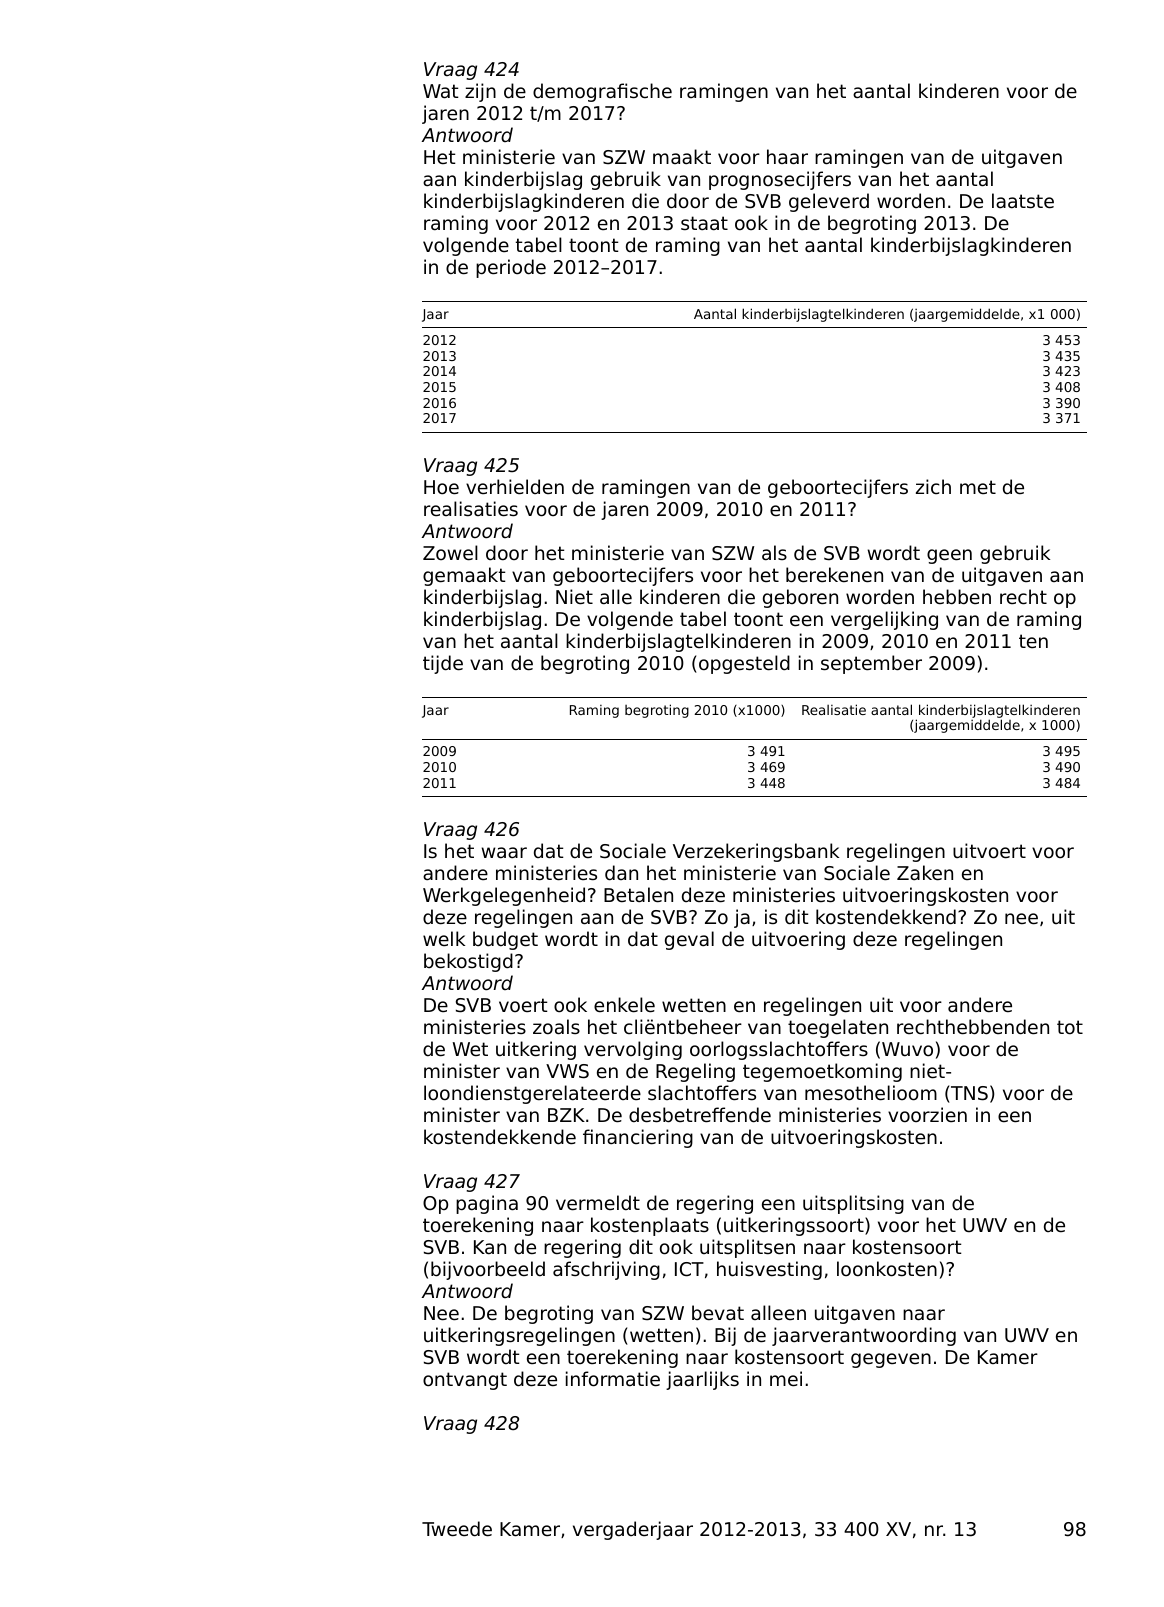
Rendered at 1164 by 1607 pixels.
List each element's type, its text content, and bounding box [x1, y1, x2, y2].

table_cell 2016 [422, 396, 496, 411]
text Hoe verhielden de ramingen van de geboortecijfers zich met de realisaties voor de jaren 2009, 2010 en 2011? [422, 477, 1087, 521]
text Vraag 428 [422, 1413, 1087, 1435]
text Vraag 426 [422, 819, 1087, 841]
text Antwoord [422, 521, 1087, 543]
table_cell 3 448 [496, 776, 791, 796]
text Antwoord [422, 125, 1087, 147]
text Wat zijn de demografische ramingen van het aantal kinderen voor de jaren 2012 t/m 2017? [422, 81, 1087, 125]
table_cell 3 490 [791, 760, 1087, 776]
text Nee. De begroting van SZW bevat alleen uitgaven naar uitkeringsregelingen (wetten). Bij de jaarverantwoording van UWV en SVB wordt een toerekening naar kostensoort gegeven. De Kamer ontvangt deze informatie jaarlijks in mei. [422, 1303, 1087, 1391]
table_cell 2017 [422, 411, 496, 432]
table_cell 3 408 [496, 380, 1087, 396]
table_cell 3 495 [791, 740, 1087, 760]
table_cell 3 453 [496, 328, 1087, 348]
table_cell 2011 [422, 776, 496, 796]
table_header Realisatie aantal kinderbijslagtelkinderen (jaargemiddelde, x 1000) [791, 698, 1087, 738]
table_cell 2015 [422, 380, 496, 396]
table_header Jaar [422, 302, 496, 327]
text Is het waar dat de Sociale Verzekeringsbank regelingen uitvoert voor andere ministeries dan het ministerie van Sociale Zaken en Werkgelegenheid? Betalen deze ministeries uitvoeringskosten voor deze regelingen aan de SVB? Zo ja, is dit kostendekkend? Zo nee, uit welk budget wordt in dat geval de uitvoering deze regelingen bekostigd? [422, 841, 1087, 973]
table_cell 3 371 [496, 411, 1087, 432]
table_cell 2014 [422, 364, 496, 380]
text Zowel door het ministerie van SZW als de SVB wordt geen gebruik gemaakt van geboortecijfers voor het berekenen van de uitgaven aan kinderbijslag. Niet alle kinderen die geboren worden hebben recht op kinderbijslag. De volgende tabel toont een vergelijking van de raming van het aantal kinderbijslagtelkinderen in 2009, 2010 en 2011 ten tijde van de begroting 2010 (opgesteld in september 2009). [422, 543, 1087, 675]
table_cell 3 491 [496, 740, 791, 760]
table_cell 3 423 [496, 364, 1087, 380]
table_header Aantal kinderbijslagtelkinderen (jaargemiddelde, x1 000) [496, 302, 1087, 327]
text Vraag 427 [422, 1171, 1087, 1193]
table_cell 3 469 [496, 760, 791, 776]
text Op pagina 90 vermeldt de regering een uitsplitsing van de toerekening naar kostenplaats (uitkeringssoort) voor het UWV en de SVB. Kan de regering dit ook uitsplitsen naar kostensoort (bijvoorbeeld afschrijving, ICT, huisvesting, loonkosten)? [422, 1193, 1087, 1281]
table_cell 2012 [422, 328, 496, 348]
table_cell 3 390 [496, 396, 1087, 411]
table_cell 2013 [422, 348, 496, 364]
text Antwoord [422, 973, 1087, 995]
text Vraag 424 [422, 59, 1087, 81]
table_header Jaar [422, 698, 496, 738]
table_cell 2009 [422, 740, 496, 760]
text De SVB voert ook enkele wetten en regelingen uit voor andere ministeries zoals het cliëntbeheer van toegelaten rechthebbenden tot de Wet uitkering vervolging oorlogsslachtoffers (Wuvo) voor de minister van VWS en de Regeling tegemoetkoming niet-loondienstgerelateerde slachtoffers van mesothelioom (TNS) voor de minister van BZK. De desbetreffende ministeries voorzien in een kostendekkende financiering van de uitvoeringskosten. [422, 995, 1087, 1149]
text Het ministerie van SZW maakt voor haar ramingen van de uitgaven aan kinderbijslag gebruik van prognosecijfers van het aantal kinderbijslagkinderen die door de SVB geleverd worden. De laatste raming voor 2012 en 2013 staat ook in de begroting 2013. De volgende tabel toont de raming van het aantal kinderbijslagkinderen in de periode 2012–2017. [422, 147, 1087, 279]
table_cell 3 484 [791, 776, 1087, 796]
table_cell 2010 [422, 760, 496, 776]
text Vraag 425 [422, 455, 1087, 477]
text Antwoord [422, 1281, 1087, 1303]
table_cell 3 435 [496, 348, 1087, 364]
table_header Raming begroting 2010 (x1000) [496, 698, 791, 738]
